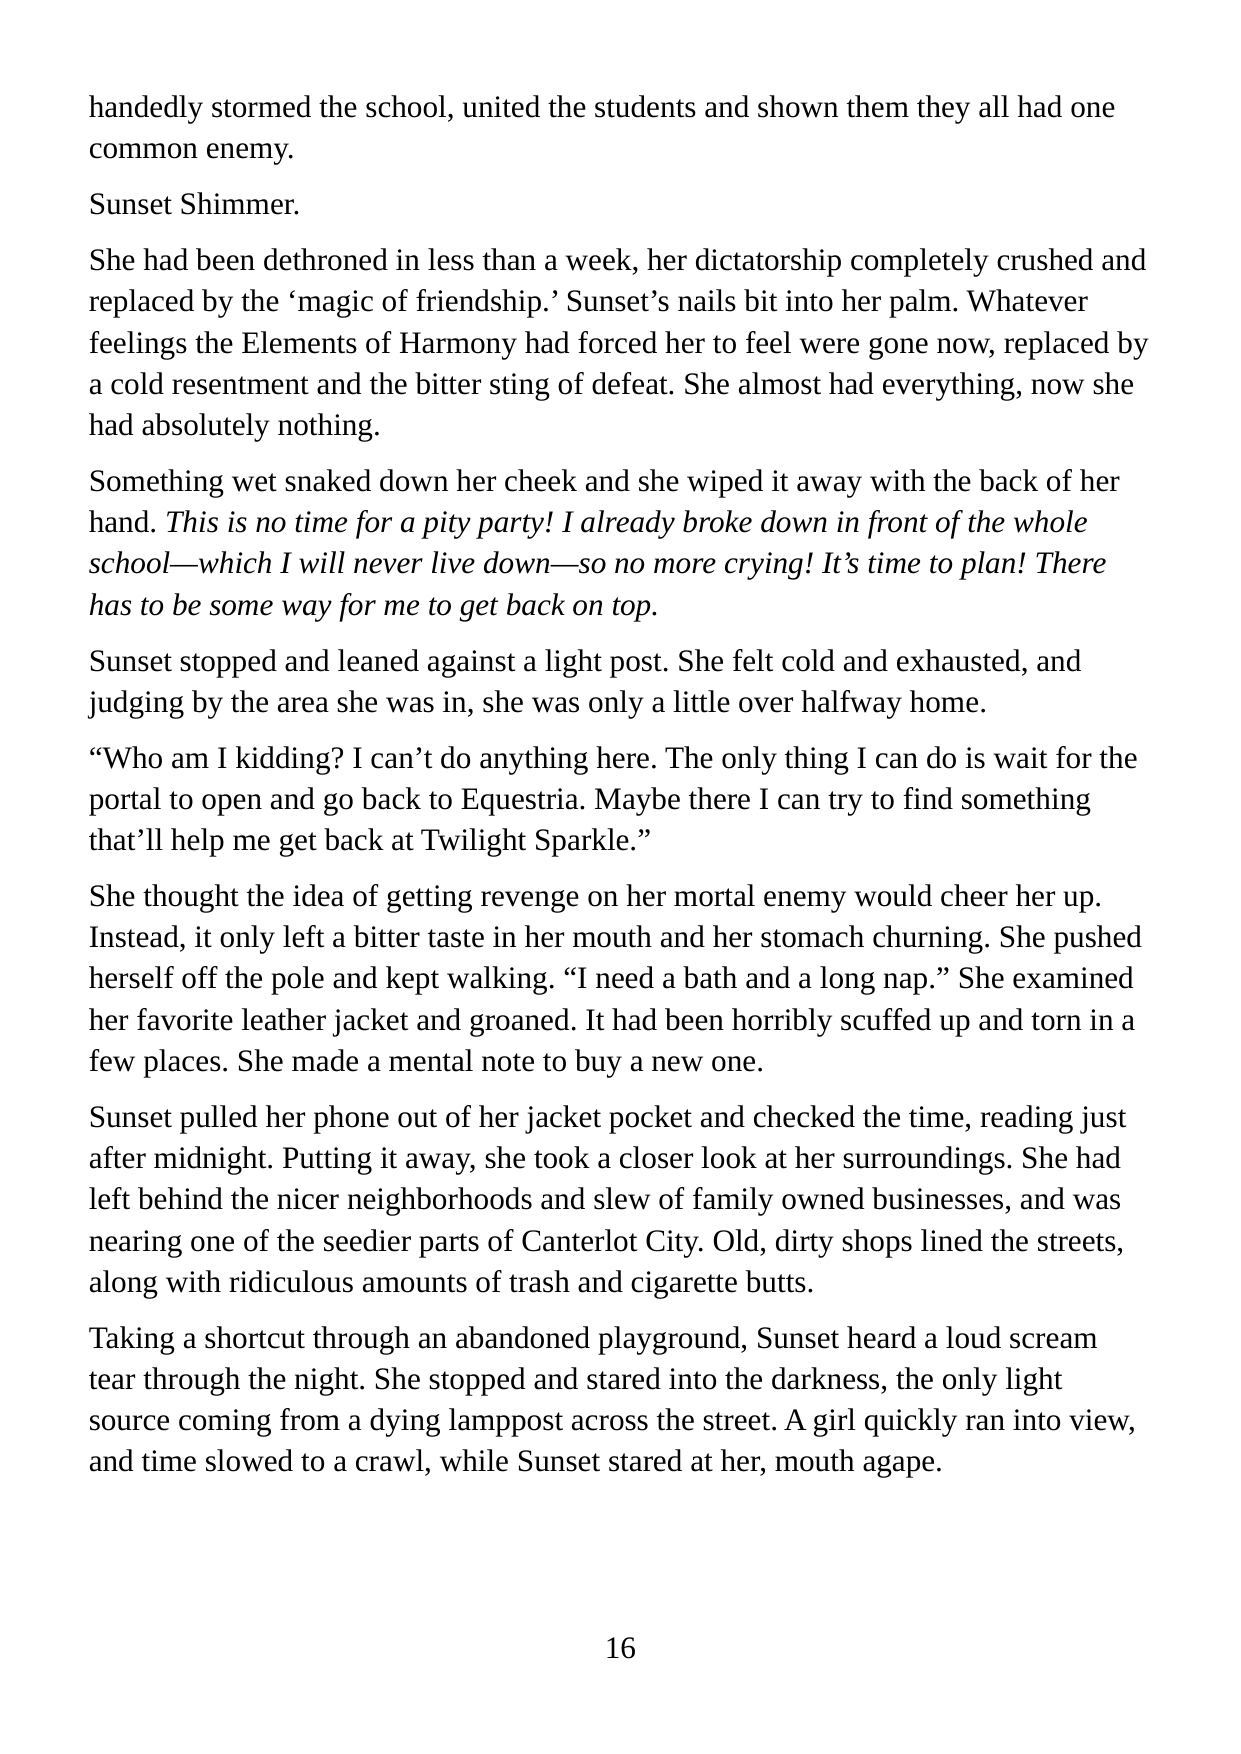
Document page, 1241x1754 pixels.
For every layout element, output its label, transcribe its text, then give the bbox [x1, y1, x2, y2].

text She had been dethroned in less than a week, her dictatorship completely crushed and replaced by the ‘magic of friendship.’ Sunset’s nails bit into her palm. Whatever feelings the Elements of Harmony had forced her to feel were gone now, replaced by a cold resentment and the bitter sting of defeat. She almost had everything, now she had absolutely nothing. [88, 241, 1152, 442]
text Sunset Shimmer. [88, 186, 1152, 222]
text She thought the idea of getting revenge on her mortal enemy would cheer her up. Instead, it only left a bitter taste in her mouth and her stomach churning. She pushed herself off the pole and kept walking. “I need a bath and a long nap.” She examined her favorite leather jacket and groaned. It had been horribly scuffed up and torn in a few places. She made a mental note to buy a new one. [88, 877, 1152, 1078]
text Taking a shortcut through an abandoned playground, Sunset heard a loud scream tear through the night. She stopped and stared into the darkness, the only light source coming from a dying lamppost across the street. A girl quickly ran into view, and time slowed to a crawl, while Sunset stared at her, mouth agape. [88, 1319, 1152, 1479]
text Sunset pulled her phone out of her jacket pocket and checked the time, reading just after midnight. Putting it away, she took a closer look at her surroundings. She had left behind the nicer neighborhoods and slew of family owned businesses, and was nearing one of the seedier parts of Canterlot City. Old, dirty shops lined the streets, along with ridiculous amounts of trash and cigarette butts. [88, 1098, 1152, 1299]
text “Who am I kidding? I can’t do anything here. The only thing I can do is wait for the portal to open and go back to Equestria. Maybe there I can try to find something that’ll help me get back at Twilight Sparkle.” [88, 739, 1152, 857]
text Sunset stopped and leaned against a light post. She felt cold and exhausted, and judging by the area she was in, she was only a little over halfway home. [88, 642, 1152, 719]
text handedly stormed the school, united the students and shown them they all had one common enemy. [88, 88, 1152, 166]
text Something wet snaked down her cheek and she wiped it away with the back of her hand. This is no time for a pity party! I already broke down in front of the whole school—which I will never live down—so no more crying! It’s time to plan! There has to be some way for me to get back on top. [88, 462, 1152, 622]
